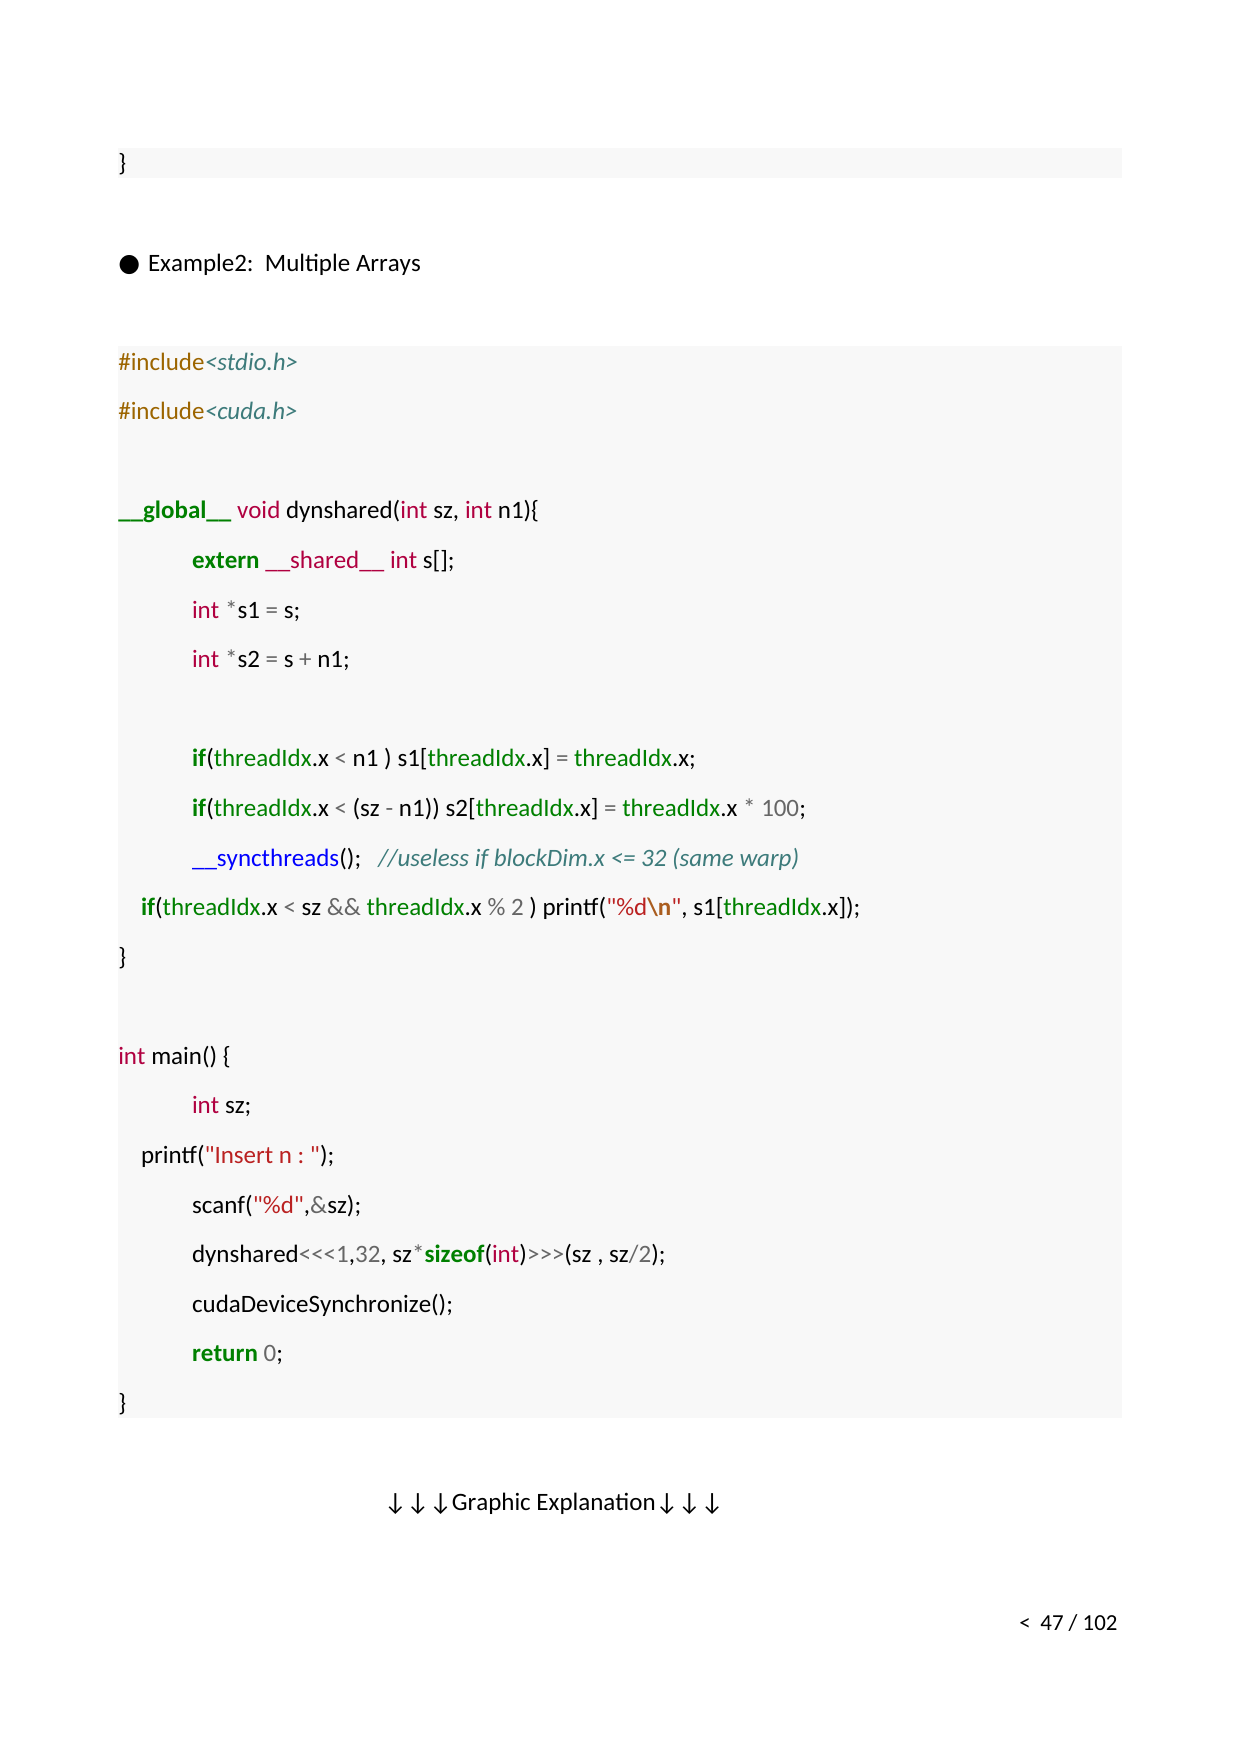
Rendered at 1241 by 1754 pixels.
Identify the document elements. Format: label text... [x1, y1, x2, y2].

text int *s1 = s; [118, 594, 1122, 624]
text int sz; [118, 1090, 1122, 1120]
text int main() { [118, 1040, 1122, 1071]
text } [118, 1387, 1122, 1418]
text #include<stdio.h> [118, 346, 1122, 376]
text if(threadIdx.x < (sz - n1)) s2[threadIdx.x] = threadIdx.x * 100; [118, 792, 1122, 823]
text dynshared<<<1,32, sz*sizeof(int)>>>(sz , sz/2); [118, 1238, 1122, 1269]
text __syncthreads(); //useless if blockDim.x <= 32 (same warp) [118, 842, 1122, 872]
text } [118, 941, 1122, 971]
text scanf("%d",&sz); [118, 1189, 1122, 1219]
text } [118, 148, 1122, 178]
text __global__ void dynshared(int sz, int n1){ [118, 495, 1122, 525]
text ↓↓↓Graphic Explanation↓↓↓ [118, 1486, 1122, 1517]
text int *s2 = s + n1; [118, 643, 1122, 674]
text if(threadIdx.x < sz && threadIdx.x % 2 ) printf("%d\n", s1[threadIdx.x]); [118, 891, 1122, 922]
text extern __shared__ int s[]; [118, 544, 1122, 575]
text printf("Insert n : "); [118, 1139, 1122, 1170]
text #include<cuda.h> [118, 396, 1122, 426]
text ● Example2: Multiple Arrays [118, 247, 1122, 277]
text if(threadIdx.x < n1 ) s1[threadIdx.x] = threadIdx.x; [118, 743, 1122, 773]
text return 0; [118, 1338, 1122, 1368]
text cudaDeviceSynchronize(); [118, 1288, 1122, 1318]
